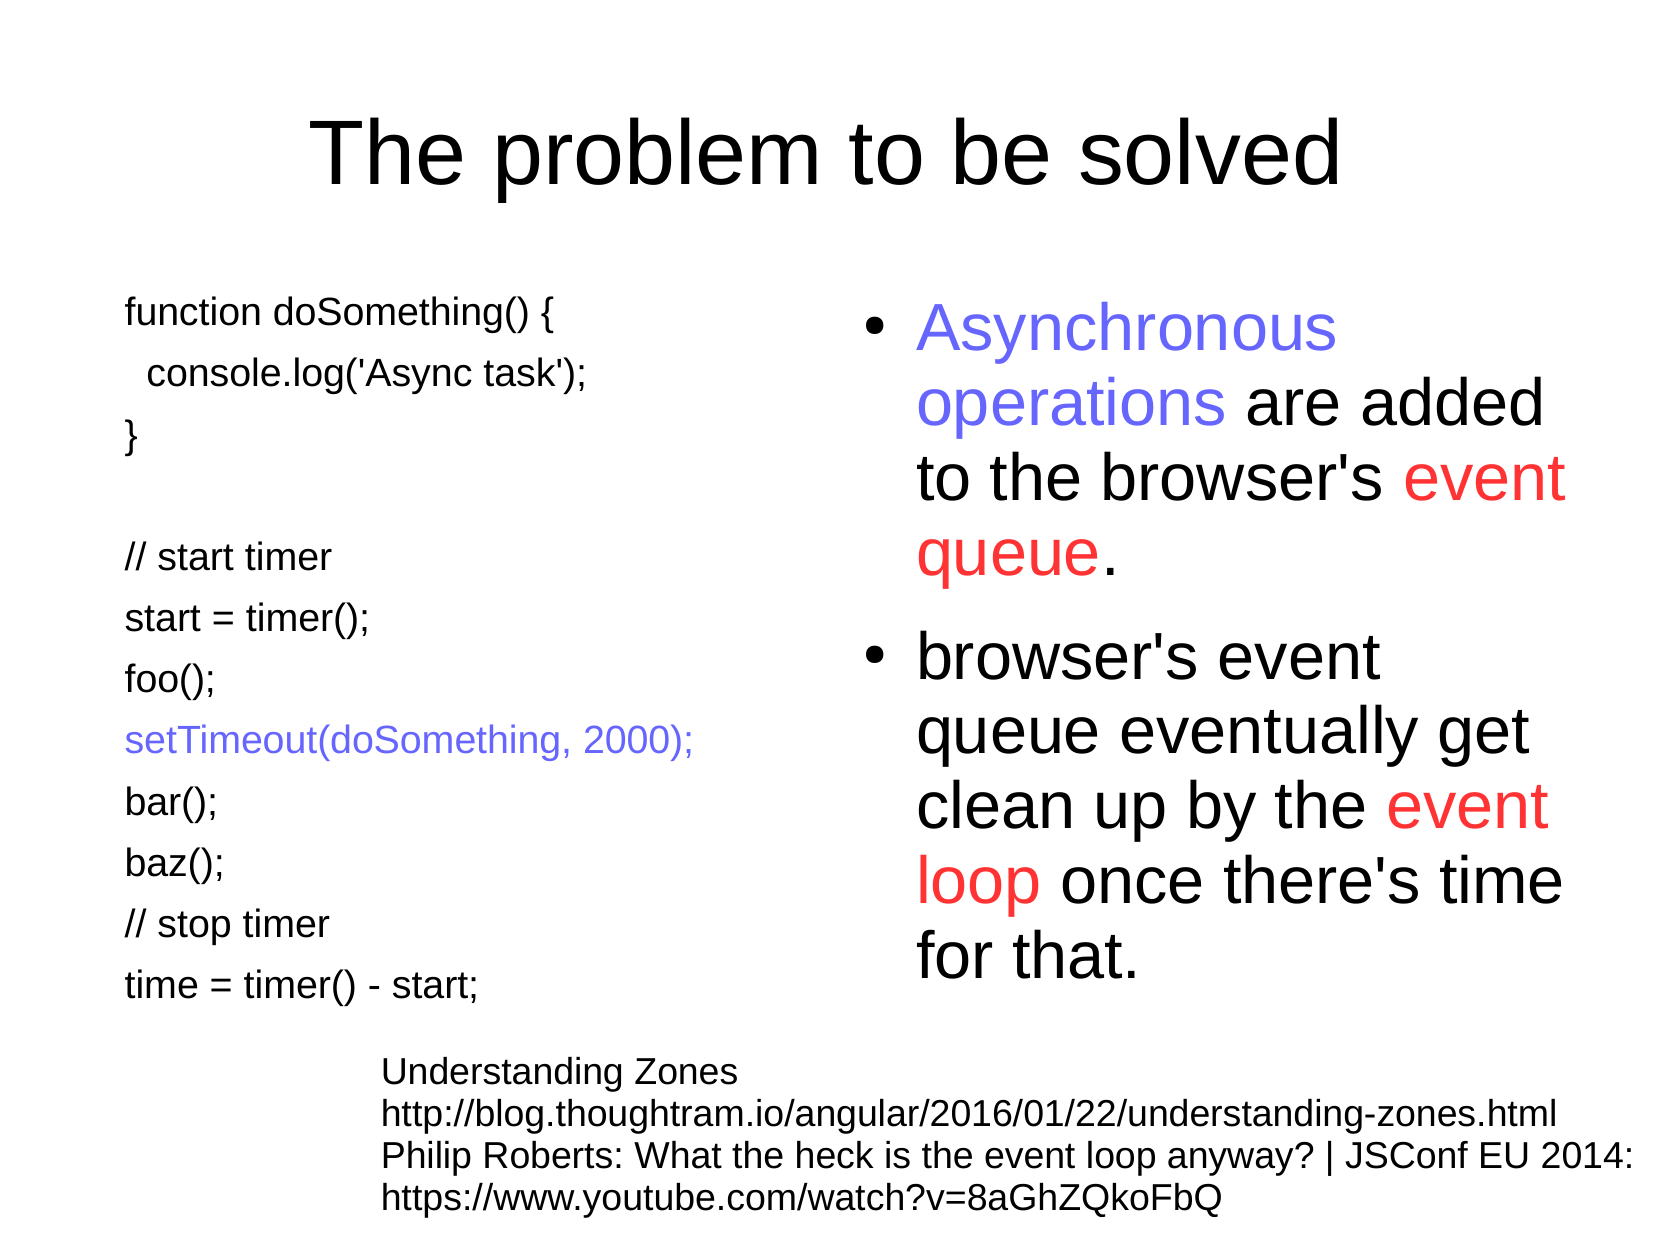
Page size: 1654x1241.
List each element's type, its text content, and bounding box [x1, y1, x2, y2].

list Asynchronous operations are added to the browser's event queue. browser's event queue eventually get clean up by the event loop once there's time for that. [845, 290, 1572, 1010]
title The problem to be solved [82, 49, 1571, 257]
text_box Understanding Zones http://blog.thoughtram.io/angular/2016/01/22/understanding-zones.html Philip Roberts: What the heck is the event loop anyway? | JSConf EU 2014: https://www.youtube.com/watch?v=8aGhZQkoFbQ [366, 1043, 1651, 1241]
list function doSomething() { console.log('Async task'); } // start timer start = timer(); foo(); setTimeout(doSomething, 2000); bar(); baz(); // stop timer time = timer() - start; [82, 290, 809, 1010]
